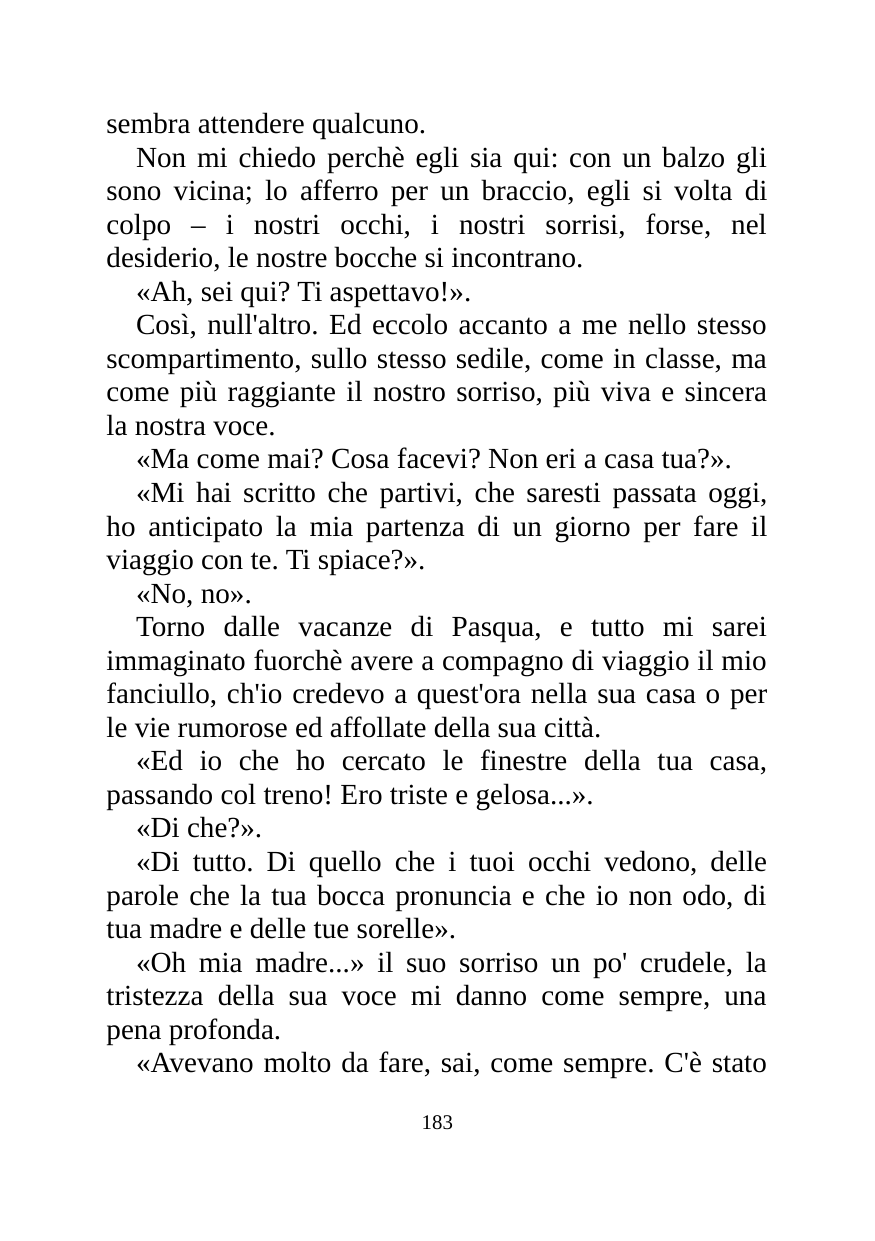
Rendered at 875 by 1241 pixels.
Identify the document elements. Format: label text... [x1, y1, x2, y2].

text «Ed io che ho cercato le finestre della tua casa, passando col treno! Ero triste e gelosa...». [106, 743, 768, 811]
text «Ma come mai? Cosa facevi? Non eri a casa tua?». [106, 442, 768, 475]
text «Mi hai scritto che partivi, che saresti passata oggi, ho anticipato la mia partenza di un giorno per fare il viaggio con te. Ti spiace?». [106, 475, 768, 576]
text Non mi chiedo perchè egli sia qui: con un balzo gli sono vicina; lo afferro per un braccio, egli si volta di colpo – i nostri occhi, i nostri sorrisi, forse, nel desiderio, le nostre bocche si incontrano. [106, 140, 768, 274]
text sembra attendere qualcuno. [106, 106, 768, 140]
text «Di tutto. Di quello che i tuoi occhi vedono, delle parole che la tua bocca pronuncia e che io non odo, di tua madre e delle tue sorelle». [106, 844, 768, 945]
text «No, no». [106, 576, 768, 609]
text Così, null'altro. Ed eccolo accanto a me nello stesso scompartimento, sullo stesso sedile, come in classe, ma come più raggiante il nostro sorriso, più viva e sincera la nostra voce. [106, 307, 768, 442]
text «Oh mia madre...» il suo sorriso un po' crudele, la tristezza della sua voce mi danno come sempre, una pena profonda. [106, 945, 768, 1045]
text «Di che?». [106, 811, 768, 844]
text «Avevano molto da fare, sai, come sempre. C'è stato [106, 1045, 768, 1079]
text Torno dalle vacanze di Pasqua, e tutto mi sarei immaginato fuorchè avere a compagno di viaggio il mio fanciullo, ch'io credevo a quest'ora nella sua casa o per le vie rumorose ed affollate della sua città. [106, 609, 768, 743]
text «Ah, sei qui? Ti aspettavo!». [106, 274, 768, 307]
